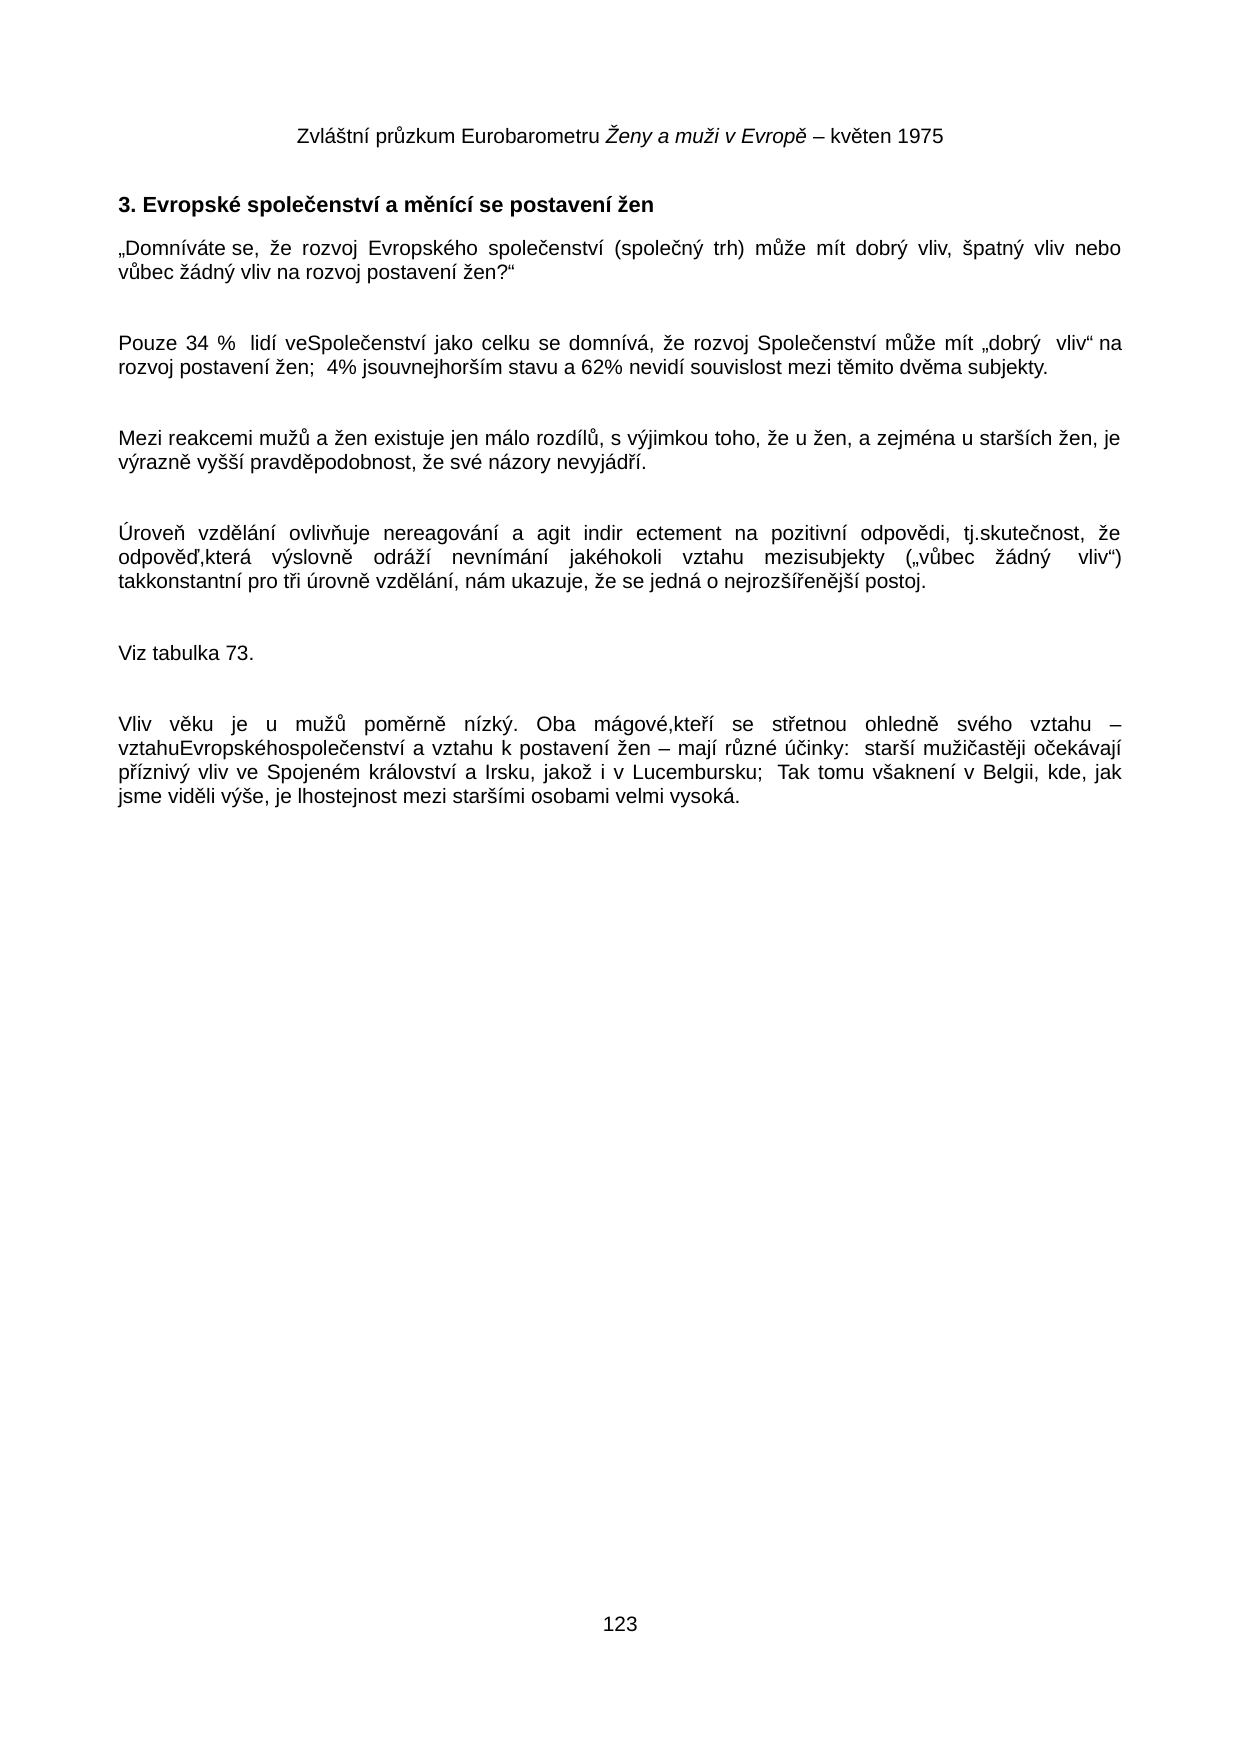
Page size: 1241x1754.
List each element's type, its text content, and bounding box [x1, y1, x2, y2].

text Úroveň vzdělání ovlivňuje nereagování a agit indir ectement na pozitivní odpovědi, tj.skutečnost, že odpověď,která výslovně odráží nevnímání jakéhokoli vztahu mezisubjekty („vůbec žádný vliv“) takkonstantní pro tři úrovně vzdělání, nám ukazuje, že se jedná o nejrozšířenější postoj. [118, 521, 1122, 593]
text Viz tabulka 73. [118, 640, 1122, 664]
text Pouze 34 % lidí veSpolečenství jako celku se domnívá, že rozvoj Společenství může mít „dobrý vliv“ na rozvoj postavení žen; 4% jsouvnejhorším stavu a 62% nevidí souvislost mezi těmito dvěma subjekty. [118, 331, 1122, 379]
text Mezi reakcemi mužů a žen existuje jen málo rozdílů, s výjimkou toho, že u žen, a zejména u starších žen, je výrazně vyšší pravděpodobnost, že své názory nevyjádří. [118, 426, 1122, 474]
text Vliv věku je u mužů poměrně nízký. Oba mágové,kteří se střetnou ohledně svého vztahu – vztahuEvropskéhospolečenství a vztahu k postavení žen – mají různé účinky: starší mužičastěji očekávají příznivý vliv ve Spojeném království a Irsku, jakož i v Lucembursku; Tak tomu všaknení v Belgii, kde, jak jsme viděli výše, je lhostejnost mezi staršími osobami velmi vysoká. [118, 712, 1122, 807]
subtitle 3. Evropské společenství a měnící se postavení žen [118, 192, 1122, 217]
text „Domníváte se, že rozvoj Evropského společenství (společný trh) může mít dobrý vliv, špatný vliv nebo vůbec žádný vliv na rozvoj postavení žen?“ [118, 236, 1122, 283]
